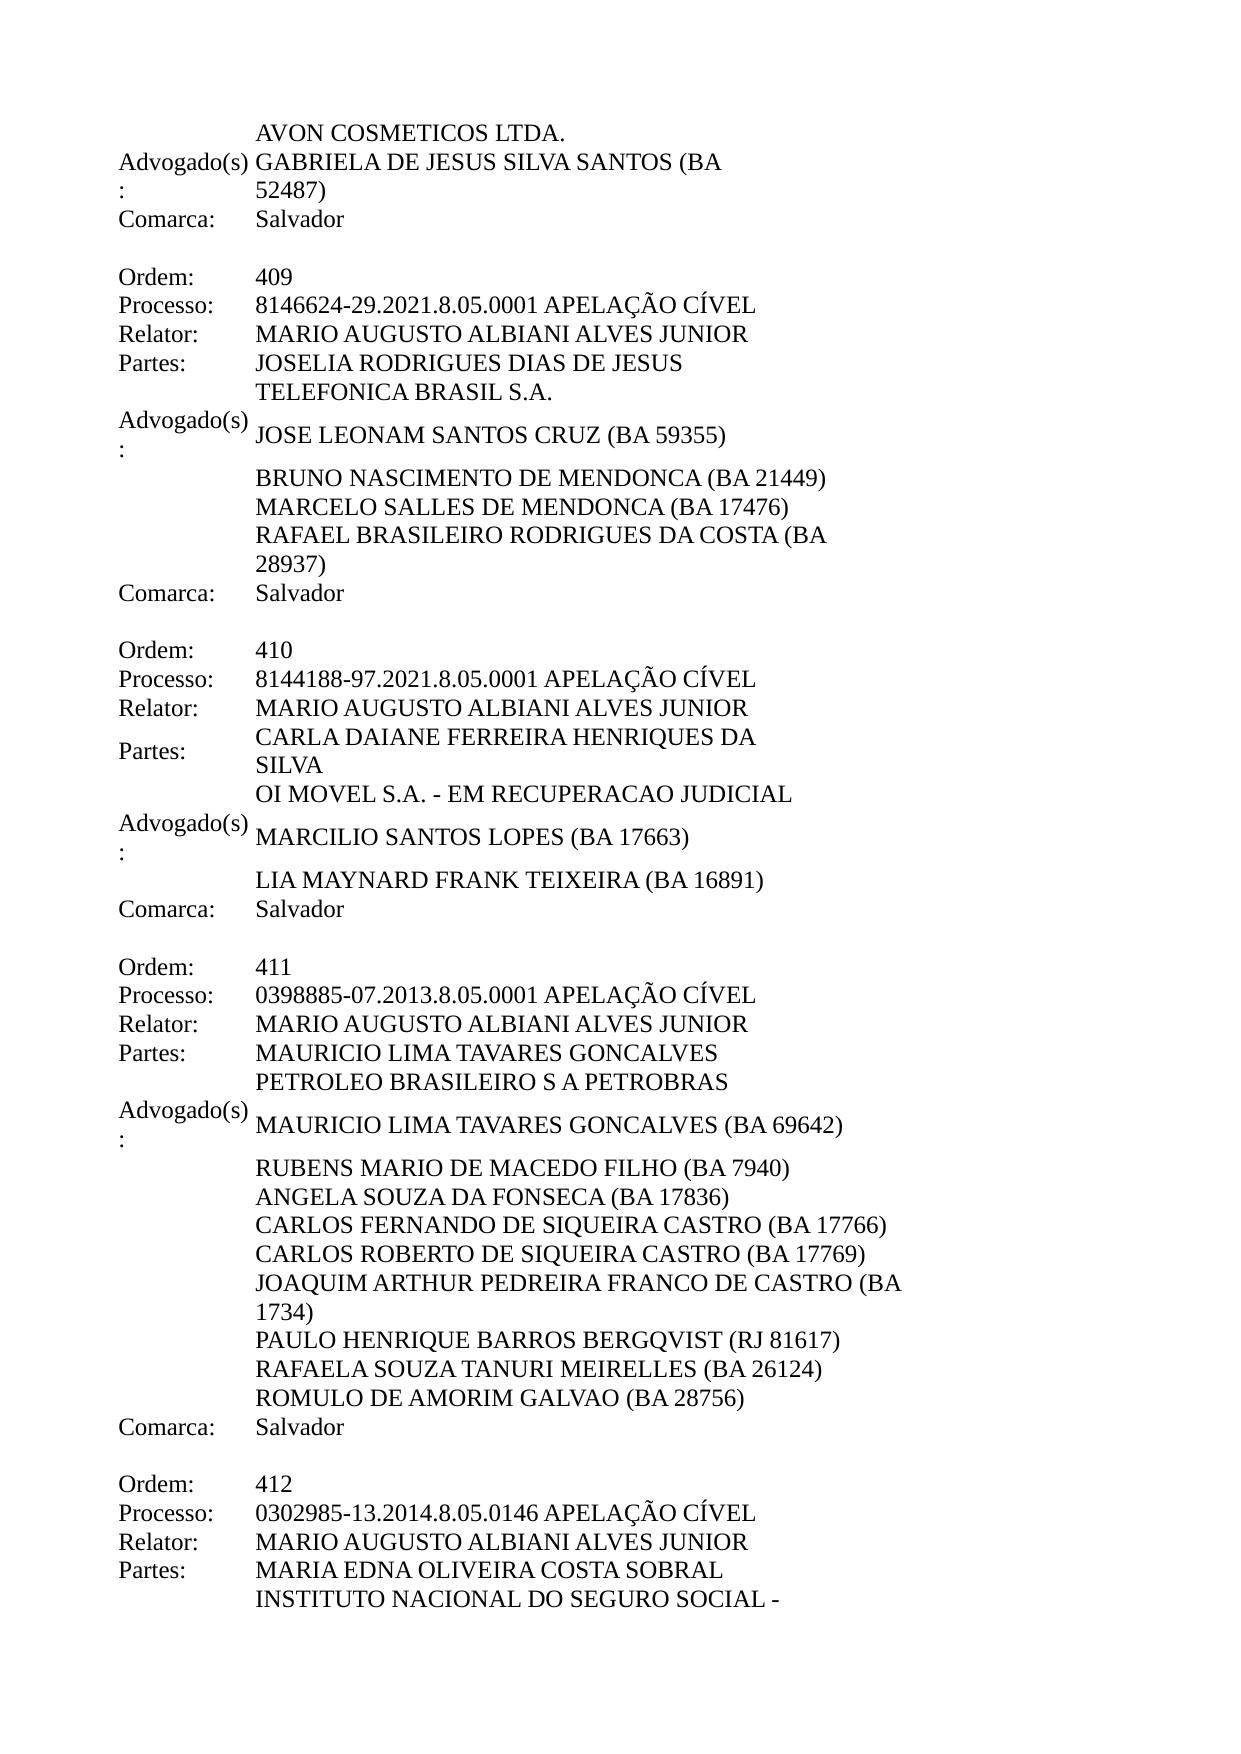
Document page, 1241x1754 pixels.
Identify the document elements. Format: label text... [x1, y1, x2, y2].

table_cell [118, 1326, 255, 1354]
table_cell [118, 1153, 255, 1182]
table_cell Partes: [118, 1038, 255, 1067]
table_cell 0398885-07.2013.8.05.0001 APELAÇÃO CÍVEL [255, 981, 963, 1009]
table_cell Salvador [255, 894, 827, 923]
table_cell ROMULO DE AMORIM GALVAO (BA 28756) [255, 1383, 963, 1412]
table_cell [118, 118, 255, 147]
table_cell Comarca: [118, 1412, 255, 1441]
table_cell MARIA EDNA OLIVEIRA COSTA SOBRAL [255, 1556, 840, 1584]
table_cell ANGELA SOUZA DA FONSECA (BA 17836) [255, 1182, 963, 1211]
table_cell OI MOVEL S.A. - EM RECUPERACAO JUDICIAL [255, 779, 827, 808]
table_header Ordem: [118, 952, 255, 981]
table_cell [118, 1354, 255, 1383]
table_cell JOSE LEONAM SANTOS CRUZ (BA 59355) [255, 406, 900, 463]
table_cell [118, 1211, 255, 1239]
table_cell Comarca: [118, 894, 255, 923]
table_cell RAFAEL BRASILEIRO RODRIGUES DA COSTA (BA 28937) [255, 521, 900, 578]
table_cell Salvador [255, 578, 900, 607]
table_cell RUBENS MARIO DE MACEDO FILHO (BA 7940) [255, 1153, 963, 1182]
table_cell [118, 1239, 255, 1268]
table_cell PAULO HENRIQUE BARROS BERGQVIST (RJ 81617) [255, 1326, 963, 1354]
table_cell [118, 521, 255, 578]
table_header Ordem: [118, 1469, 255, 1498]
table_header Ordem: [118, 262, 255, 291]
table_cell AVON COSMETICOS LTDA. [255, 118, 795, 147]
table_cell JOSELIA RODRIGUES DIAS DE JESUS [255, 348, 900, 377]
table_cell BRUNO NASCIMENTO DE MENDONCA (BA 21449) [255, 463, 900, 492]
table_cell JOAQUIM ARTHUR PEDREIRA FRANCO DE CASTRO (BA 1734) [255, 1268, 963, 1326]
table_header 409 [255, 262, 900, 291]
table_cell Processo: [118, 664, 255, 693]
table_cell Advogado(s): [118, 1096, 255, 1153]
table_cell Relator: [118, 1527, 255, 1556]
table_cell MARIO AUGUSTO ALBIANI ALVES JUNIOR [255, 319, 900, 348]
table_cell Advogado(s): [118, 406, 255, 463]
table_cell Comarca: [118, 578, 255, 607]
table_cell MARCELO SALLES DE MENDONCA (BA 17476) [255, 492, 900, 521]
table_cell Salvador [255, 1412, 963, 1441]
table_cell LIA MAYNARD FRANK TEIXEIRA (BA 16891) [255, 866, 827, 894]
table_cell CARLOS ROBERTO DE SIQUEIRA CASTRO (BA 17769) [255, 1239, 963, 1268]
table_cell 8144188-97.2021.8.05.0001 APELAÇÃO CÍVEL [255, 664, 827, 693]
table_cell MARCILIO SANTOS LOPES (BA 17663) [255, 808, 827, 866]
table_cell MAURICIO LIMA TAVARES GONCALVES [255, 1038, 963, 1067]
table_cell 0302985-13.2014.8.05.0146 APELAÇÃO CÍVEL [255, 1498, 840, 1527]
table_cell [118, 1268, 255, 1326]
table_cell Relator: [118, 319, 255, 348]
table_cell Processo: [118, 1498, 255, 1527]
table_header Ordem: [118, 636, 255, 664]
table_header 412 [255, 1469, 840, 1498]
table_cell INSTITUTO NACIONAL DO SEGURO SOCIAL [255, 1584, 840, 1613]
table_cell MARIO AUGUSTO ALBIANI ALVES JUNIOR [255, 693, 827, 722]
table_cell [118, 1383, 255, 1412]
table_cell [118, 866, 255, 894]
table_cell RAFAELA SOUZA TANURI MEIRELLES (BA 26124) [255, 1354, 963, 1383]
table_cell [118, 377, 255, 406]
table_header 410 [255, 636, 827, 664]
table_cell 8146624-29.2021.8.05.0001 APELAÇÃO CÍVEL [255, 291, 900, 319]
table_cell [118, 492, 255, 521]
table_cell Processo: [118, 291, 255, 319]
table_cell [118, 1067, 255, 1096]
table_cell PETROLEO BRASILEIRO S A PETROBRAS [255, 1067, 963, 1096]
table_cell TELEFONICA BRASIL S.A. [255, 377, 900, 406]
table_cell Comarca: [118, 204, 255, 233]
table_cell [118, 463, 255, 492]
table_cell Salvador [255, 204, 795, 233]
table_cell Partes: [118, 348, 255, 377]
table_cell Advogado(s): [118, 808, 255, 866]
table_cell Advogado(s): [118, 147, 255, 204]
table_cell [118, 1584, 255, 1613]
table_cell GABRIELA DE JESUS SILVA SANTOS (BA 52487) [255, 147, 795, 204]
table_cell MAURICIO LIMA TAVARES GONCALVES (BA 69642) [255, 1096, 963, 1153]
table_cell [118, 779, 255, 808]
table_cell MARIO AUGUSTO ALBIANI ALVES JUNIOR [255, 1527, 840, 1556]
table_cell [118, 1182, 255, 1211]
table_cell Partes: [118, 722, 255, 779]
table_cell Relator: [118, 693, 255, 722]
table_cell Partes: [118, 1556, 255, 1584]
table_header 411 [255, 952, 963, 981]
table_cell CARLOS FERNANDO DE SIQUEIRA CASTRO (BA 17766) [255, 1211, 963, 1239]
table_cell Processo: [118, 981, 255, 1009]
table_cell Relator: [118, 1009, 255, 1038]
table_cell MARIO AUGUSTO ALBIANI ALVES JUNIOR [255, 1009, 963, 1038]
table_cell CARLA DAIANE FERREIRA HENRIQUES DA SILVA [255, 722, 827, 779]
